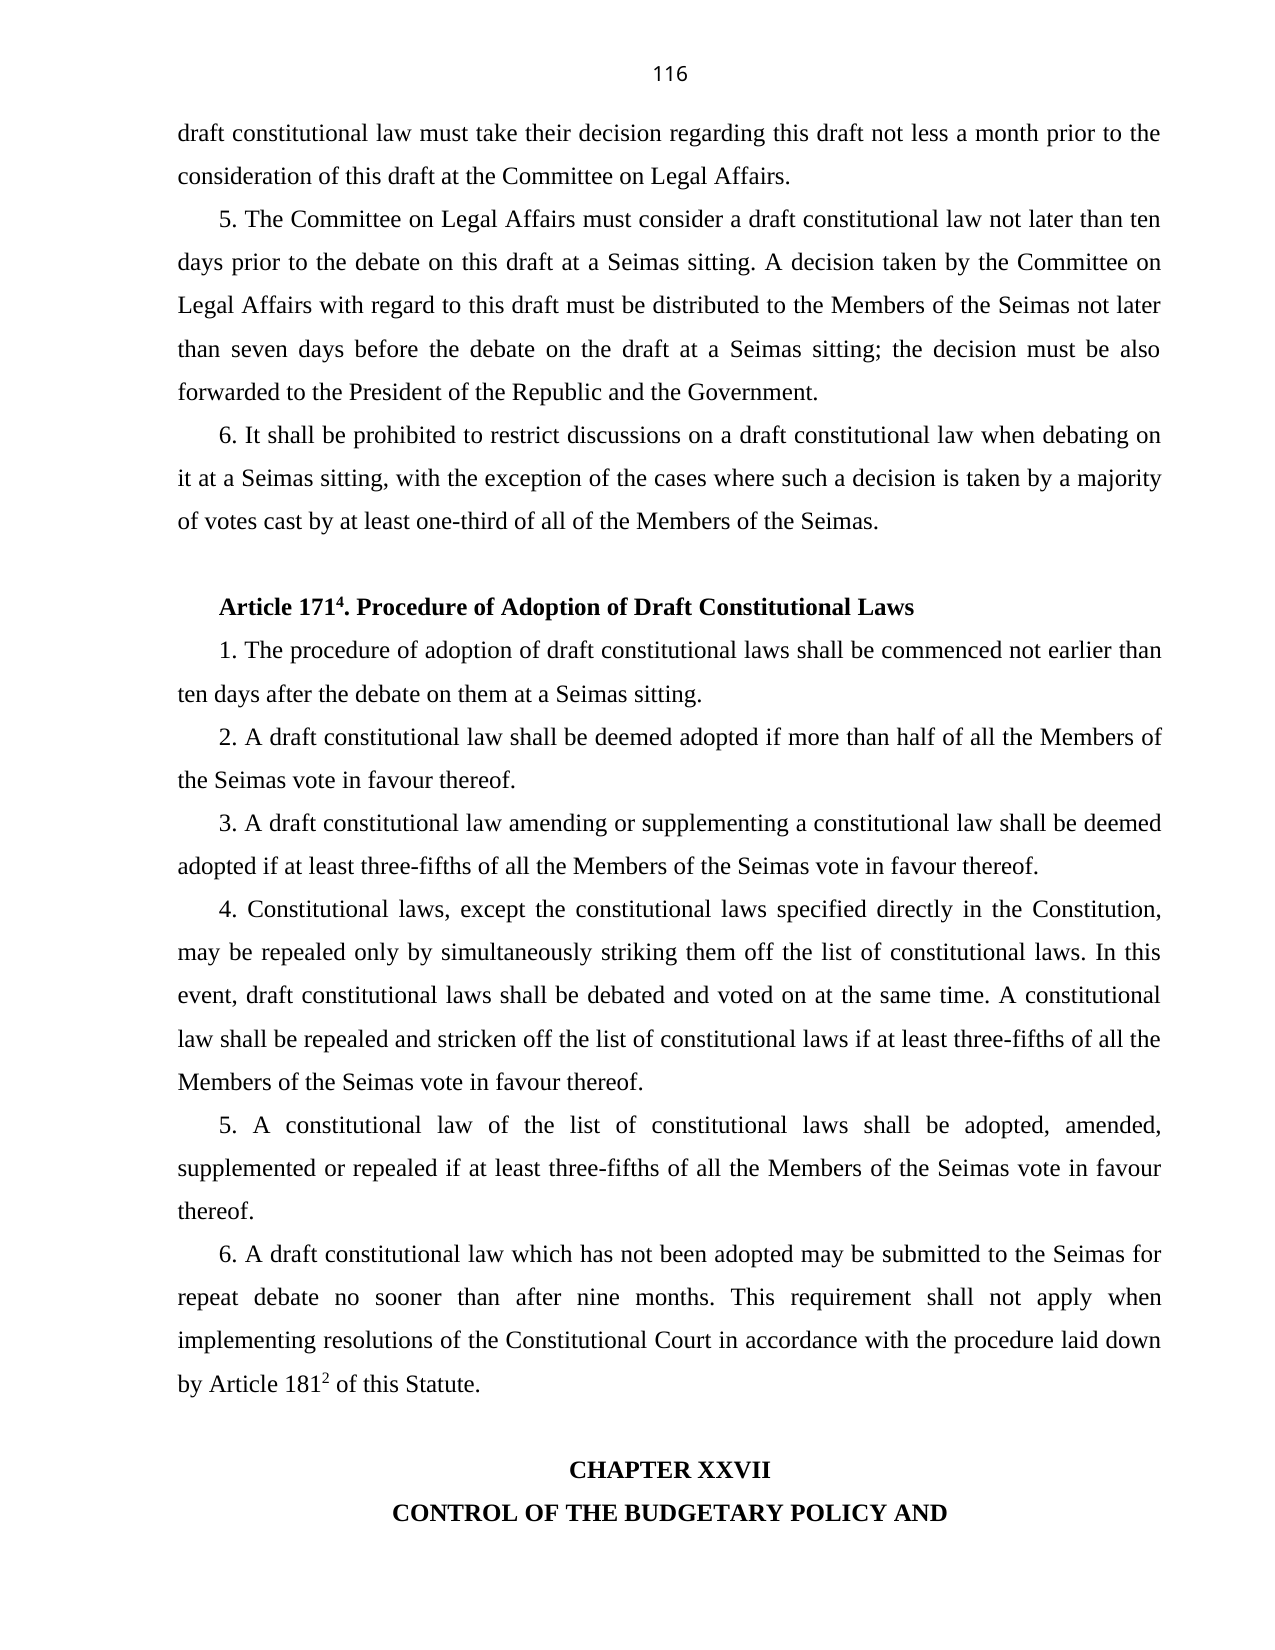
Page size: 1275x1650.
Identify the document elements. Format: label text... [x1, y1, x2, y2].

text CONTROL OF THE BUDGETARY POLICY AND [177, 1498, 1163, 1527]
text 3. A draft constitutional law amending or supplementing a constitutional law shall be deemed adopted if at least three-fifths of all the Members of the Seimas vote in favour thereof. [177, 808, 1163, 880]
text 1. The procedure of adoption of draft constitutional laws shall be commenced not earlier than ten days after the debate on them at a Seimas sitting. [177, 636, 1163, 707]
text 5. A constitutional law of the list of constitutional laws shall be adopted, amended, supplemented or repealed if at least three-fifths of all the Members of the Seimas vote in favour thereof. [177, 1110, 1163, 1225]
text 5. The Committee on Legal Affairs must consider a draft constitutional law not later than ten days prior to the debate on this draft at a Seimas sitting. A decision taken by the Committee on Legal Affairs with regard to this draft must be distributed to the Members of the Seimas not later than seven days before the debate on the draft at a Seimas sitting; the decision must be also forwarded to the President of the Republic and the Government. [177, 204, 1163, 406]
text Chapter XXVII [177, 1455, 1163, 1484]
text Article 1714. Procedure of Adoption of Draft Constitutional Laws [177, 592, 1163, 621]
text 6. It shall be prohibited to restrict discussions on a draft constitutional law when debating on it at a Seimas sitting, with the exception of the cases where such a decision is taken by a majority of votes cast by at least one-third of all of the Members of the Seimas. [177, 420, 1163, 535]
text 6. A draft constitutional law which has not been adopted may be submitted to the Seimas for repeat debate no sooner than after nine months. This requirement shall not apply when implementing resolutions of the Constitutional Court in accordance with the procedure laid down by Article 1812 of this Statute. [177, 1239, 1163, 1397]
text 2. A draft constitutional law shall be deemed adopted if more than half of all the Members of the Seimas vote in favour thereof. [177, 722, 1163, 794]
text 4. Constitutional laws, except the constitutional laws specified directly in the Constitution, may be repealed only by simultaneously striking them off the list of constitutional laws. In this event, draft constitutional laws shall be debated and voted on at the same time. A constitutional law shall be repealed and stricken off the list of constitutional laws if at least three-fifths of all the Members of the Seimas vote in favour thereof. [177, 894, 1163, 1096]
text draft constitutional law must take their decision regarding this draft not less a month prior to the consideration of this draft at the Committee on Legal Affairs. [177, 118, 1163, 190]
